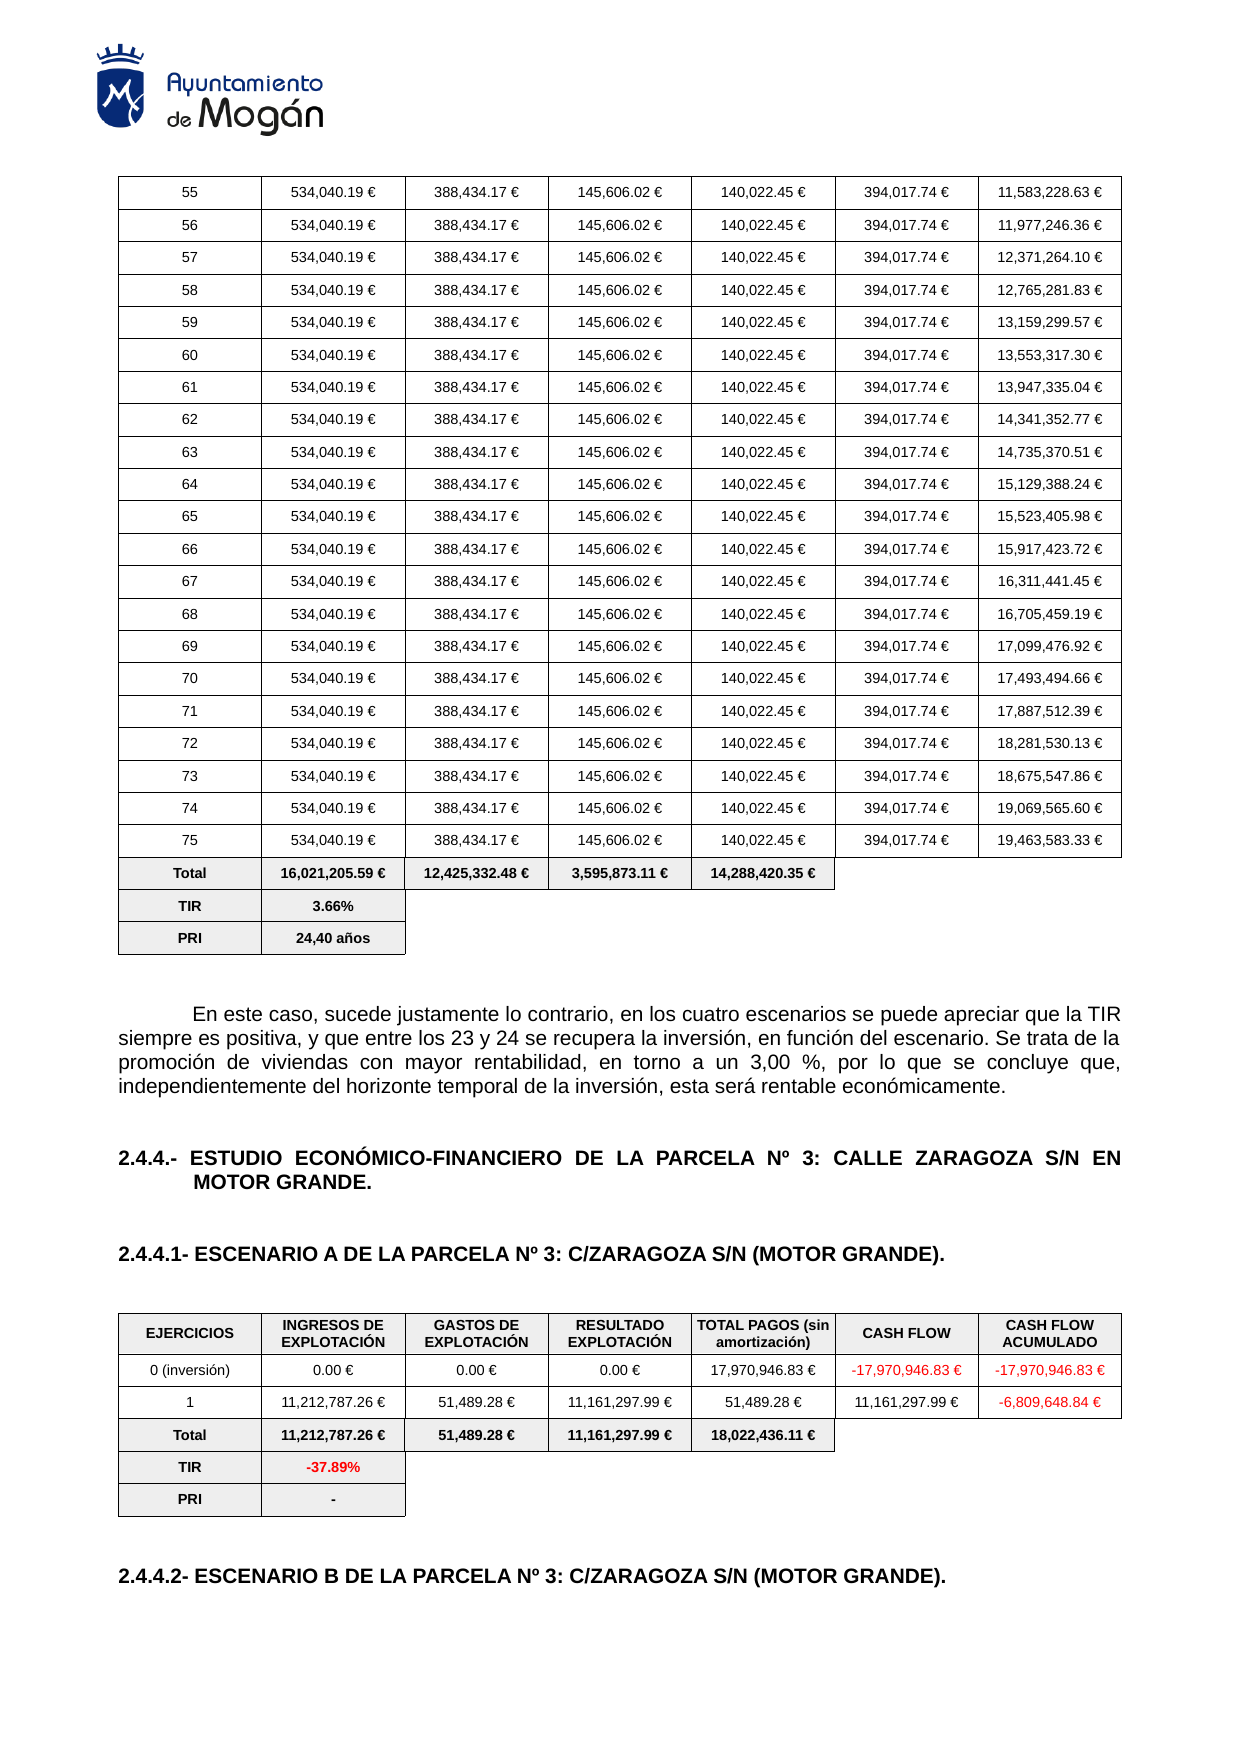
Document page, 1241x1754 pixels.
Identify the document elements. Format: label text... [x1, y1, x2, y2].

table_cell -17.970.946,83 € [979, 1355, 1121, 1386]
table_header EJERCICIOS [119, 1314, 261, 1353]
table_cell 388.434,17 € [406, 210, 548, 241]
table_cell 145.606,02 € [549, 210, 691, 241]
table_cell 145.606,02 € [549, 663, 691, 695]
table_cell 140.022,45 € [692, 534, 835, 565]
table_cell 61 [119, 372, 261, 403]
table_cell 69 [119, 631, 261, 662]
table_cell 140.022,45 € [692, 501, 835, 533]
table_cell 388.434,17 € [406, 761, 548, 792]
table_cell 394.017,74 € [836, 339, 978, 371]
table_cell 140.022,45 € [692, 210, 835, 241]
table_cell 12.371.264,10 € [979, 242, 1121, 273]
table_cell 394.017,74 € [836, 696, 978, 727]
table_cell 0,00 € [262, 1355, 405, 1386]
table_cell 55 [119, 177, 261, 209]
table_cell 534.040,19 € [262, 761, 405, 792]
table_cell 394.017,74 € [836, 534, 978, 565]
table_cell 145.606,02 € [549, 534, 691, 565]
table_cell 140.022,45 € [692, 469, 835, 500]
table_cell 74 [119, 793, 261, 824]
table_cell 14.341.352,77 € [979, 404, 1121, 436]
table_cell [548, 1483, 691, 1516]
table_header GASTOS DE EXPLOTACIÓN [406, 1314, 548, 1353]
table_cell TIR [119, 1452, 261, 1483]
table_cell 17.493.494,66 € [979, 663, 1121, 695]
table_cell 16.311.441,45 € [979, 566, 1121, 597]
table_cell 534.040,19 € [262, 631, 405, 662]
table_cell 11.161.297,99 € [549, 1387, 691, 1418]
table_cell 140.022,45 € [692, 372, 835, 403]
table_cell 534.040,19 € [262, 339, 405, 371]
table_cell 11.212.787,26 € [262, 1419, 404, 1451]
table_cell [835, 858, 978, 889]
table_cell 19.463.583,33 € [979, 825, 1121, 857]
table_cell [835, 889, 978, 921]
table_cell 140.022,45 € [692, 793, 835, 824]
table_cell 534.040,19 € [262, 372, 405, 403]
table_cell 71 [119, 696, 261, 727]
table_cell 534.040,19 € [262, 696, 405, 727]
table_cell 18.281.530,13 € [979, 728, 1121, 759]
table_cell 13.947.335,04 € [979, 372, 1121, 403]
table_cell 0,00 € [406, 1355, 548, 1386]
table_cell PRI [119, 1484, 261, 1516]
table_cell 145.606,02 € [549, 793, 691, 824]
table_cell Total [119, 1419, 261, 1451]
table_cell [978, 1451, 1121, 1483]
table_cell 3,66% [262, 890, 405, 921]
table_cell 394.017,74 € [836, 793, 978, 824]
table_cell 388.434,17 € [406, 793, 548, 824]
table_cell 534.040,19 € [262, 437, 405, 468]
table_cell 17.099.476,92 € [979, 631, 1121, 662]
table_cell 58 [119, 275, 261, 306]
table_cell 534.040,19 € [262, 501, 405, 533]
table_cell Total [119, 858, 261, 889]
table_cell 11.212.787,26 € [262, 1387, 405, 1418]
table_cell 388.434,17 € [406, 696, 548, 727]
table_cell 62 [119, 404, 261, 436]
table_cell 13.553.317,30 € [979, 339, 1121, 371]
table_cell 388.434,17 € [406, 534, 548, 565]
table_cell 145.606,02 € [549, 566, 691, 597]
table_cell [548, 1452, 691, 1483]
table_cell 15.917.423,72 € [979, 534, 1121, 565]
table_cell 388.434,17 € [406, 599, 548, 630]
table_cell 394.017,74 € [836, 469, 978, 500]
table_cell 12.765.281,83 € [979, 275, 1121, 306]
table_cell 14.288.420,35 € [692, 858, 834, 889]
table_cell 388.434,17 € [406, 566, 548, 597]
table_cell 15.523.405,98 € [979, 501, 1121, 533]
table_cell 394.017,74 € [836, 599, 978, 630]
table_cell 394.017,74 € [836, 275, 978, 306]
table_cell 72 [119, 728, 261, 759]
table_cell [691, 921, 835, 954]
table_cell 145.606,02 € [549, 372, 691, 403]
table_cell 388.434,17 € [406, 437, 548, 468]
table_cell 534.040,19 € [262, 663, 405, 695]
table_cell 394.017,74 € [836, 404, 978, 436]
table_cell [406, 890, 548, 921]
table_cell 394.017,74 € [836, 825, 978, 857]
table_cell 14.735.370,51 € [979, 437, 1121, 468]
table_cell 145.606,02 € [549, 728, 691, 759]
table_cell [406, 1452, 548, 1483]
table_cell [978, 1483, 1121, 1516]
text En este caso, sucede justamente lo contrario, en los cuatro escenarios se puede apreciar que la TIR siempre es positiva, y que entre los 23 y 24 se recupera la inversión, en función del escenario. Se trata de la promoción de viviendas con mayor rentabilidad, en torno a un 3,00 %, por lo que se concluye que, independientemente del horizonte temporal de la inversión, esta será rentable económicamente. [118, 1002, 1122, 1098]
table_cell 534.040,19 € [262, 307, 405, 338]
table_cell 388.434,17 € [406, 631, 548, 662]
table_cell 140.022,45 € [692, 437, 835, 468]
table_cell 18.675.547,86 € [979, 761, 1121, 792]
subtitle 2.4.4.2- ESCENARIO B DE LA PARCELA Nº 3: C/ZARAGOZA S/N (MOTOR GRANDE). [118, 1563, 1122, 1587]
table_cell 534.040,19 € [262, 242, 405, 273]
table_cell 24,40 años [262, 922, 405, 954]
table_cell 19.069.565,60 € [979, 793, 1121, 824]
table_cell 68 [119, 599, 261, 630]
table_cell 388.434,17 € [406, 469, 548, 500]
table_cell [835, 1451, 978, 1483]
table_cell 64 [119, 469, 261, 500]
table_cell [835, 1419, 978, 1451]
table_cell 145.606,02 € [549, 177, 691, 209]
table_cell 145.606,02 € [549, 696, 691, 727]
table_cell [691, 890, 835, 921]
table_cell 140.022,45 € [692, 339, 835, 371]
table_cell 534.040,19 € [262, 599, 405, 630]
table_cell 534.040,19 € [262, 210, 405, 241]
table_cell 17.970.946,83 € [692, 1355, 835, 1386]
table_cell 60 [119, 339, 261, 371]
table_cell 11.161.297,99 € [549, 1419, 691, 1451]
table_cell 140.022,45 € [692, 566, 835, 597]
table_cell 18.022.436,11 € [692, 1419, 834, 1451]
table_cell -6.809.648,84 € [979, 1387, 1121, 1418]
table_cell 145.606,02 € [549, 404, 691, 436]
table_cell [691, 1452, 835, 1483]
table_header TOTAL PAGOS (sin amortización) [692, 1314, 835, 1353]
table_cell 140.022,45 € [692, 728, 835, 759]
table_cell 11.977.246,36 € [979, 210, 1121, 241]
table_cell 65 [119, 501, 261, 533]
table_cell [978, 889, 1121, 921]
table_cell 388.434,17 € [406, 663, 548, 695]
table_cell 0 (inversión) [119, 1355, 261, 1386]
table_cell 145.606,02 € [549, 825, 691, 857]
table_cell 145.606,02 € [549, 761, 691, 792]
table_cell 140.022,45 € [692, 696, 835, 727]
table_header INGRESOS DE EXPLOTACIÓN [262, 1314, 405, 1353]
table_cell [978, 921, 1121, 954]
table_cell 145.606,02 € [549, 599, 691, 630]
table_cell 394.017,74 € [836, 728, 978, 759]
table_cell 140.022,45 € [692, 761, 835, 792]
table_cell 140.022,45 € [692, 599, 835, 630]
table_cell 51.489,28 € [692, 1387, 835, 1418]
table_cell 394.017,74 € [836, 437, 978, 468]
table_cell 394.017,74 € [836, 663, 978, 695]
table_cell 388.434,17 € [406, 728, 548, 759]
table_cell 145.606,02 € [549, 469, 691, 500]
table_cell 394.017,74 € [836, 242, 978, 273]
table_cell 388.434,17 € [406, 501, 548, 533]
table_cell [691, 1483, 835, 1516]
table_cell 66 [119, 534, 261, 565]
table_cell 145.606,02 € [549, 339, 691, 371]
table_cell 388.434,17 € [406, 372, 548, 403]
table_cell 394.017,74 € [836, 177, 978, 209]
table_cell 11.161.297,99 € [836, 1387, 978, 1418]
table_cell [835, 921, 978, 954]
table_cell 16.021.205,59 € [262, 858, 404, 889]
table_cell 140.022,45 € [692, 825, 835, 857]
table_cell 534.040,19 € [262, 404, 405, 436]
table_cell 140.022,45 € [692, 177, 835, 209]
table_cell 388.434,17 € [406, 404, 548, 436]
table_cell 145.606,02 € [549, 437, 691, 468]
table_cell 145.606,02 € [549, 242, 691, 273]
table_cell 17.887.512,39 € [979, 696, 1121, 727]
table_cell 394.017,74 € [836, 566, 978, 597]
table_cell 70 [119, 663, 261, 695]
table_cell [978, 858, 1121, 889]
table_cell 534.040,19 € [262, 728, 405, 759]
table_cell 140.022,45 € [692, 663, 835, 695]
table_cell 140.022,45 € [692, 242, 835, 273]
table_cell 63 [119, 437, 261, 468]
table_cell [548, 890, 691, 921]
table_cell 57 [119, 242, 261, 273]
table_cell [835, 1483, 978, 1516]
table_cell 534.040,19 € [262, 793, 405, 824]
table_cell 145.606,02 € [549, 275, 691, 306]
table_cell 1 [119, 1387, 261, 1418]
table_cell 388.434,17 € [406, 339, 548, 371]
table_cell 67 [119, 566, 261, 597]
table_cell 394.017,74 € [836, 631, 978, 662]
table_header CASH FLOW [836, 1314, 978, 1353]
table_cell [406, 921, 548, 954]
table_cell 394.017,74 € [836, 501, 978, 533]
table_cell 51.489,28 € [405, 1419, 548, 1451]
table_cell 140.022,45 € [692, 404, 835, 436]
table_cell 73 [119, 761, 261, 792]
table_cell 534.040,19 € [262, 275, 405, 306]
table_cell [548, 921, 691, 954]
table_cell -37,89% [262, 1452, 405, 1483]
table_cell 145.606,02 € [549, 631, 691, 662]
table_cell 12.425.332,48 € [405, 858, 548, 889]
table_cell 11.583.228,63 € [979, 177, 1121, 209]
table_cell 140.022,45 € [692, 275, 835, 306]
table_cell 388.434,17 € [406, 275, 548, 306]
table_cell 388.434,17 € [406, 177, 548, 209]
table_cell 13.159.299,57 € [979, 307, 1121, 338]
table_cell 16.705.459,19 € [979, 599, 1121, 630]
table_cell 394.017,74 € [836, 307, 978, 338]
table_header RESULTADO EXPLOTACIÓN [549, 1314, 691, 1353]
table_cell 145.606,02 € [549, 501, 691, 533]
table_cell TIR [119, 890, 261, 921]
table_cell 534.040,19 € [262, 825, 405, 857]
table_cell 3.595.873,11 € [549, 858, 691, 889]
table_cell 0,00 € [549, 1355, 691, 1386]
table_cell -17.970.946,83 € [836, 1355, 978, 1386]
table_cell 534.040,19 € [262, 566, 405, 597]
table_cell 394.017,74 € [836, 761, 978, 792]
table_cell 388.434,17 € [406, 825, 548, 857]
table_cell 15.129.388,24 € [979, 469, 1121, 500]
table_cell 56 [119, 210, 261, 241]
picture [82, 22, 340, 154]
subtitle 2.4.4.1- ESCENARIO A DE LA PARCELA Nº 3: C/ZARAGOZA S/N (MOTOR GRANDE). [118, 1241, 1122, 1265]
table_cell 140.022,45 € [692, 307, 835, 338]
table_cell 75 [119, 825, 261, 857]
table_cell PRI [119, 922, 261, 954]
table_cell 388.434,17 € [406, 307, 548, 338]
table_cell 145.606,02 € [549, 307, 691, 338]
table_cell 394.017,74 € [836, 210, 978, 241]
table_cell [978, 1419, 1121, 1451]
table_cell 534.040,19 € [262, 177, 405, 209]
table_cell 51.489,28 € [406, 1387, 548, 1418]
table_cell [406, 1483, 548, 1516]
table_cell - [262, 1484, 405, 1516]
table_cell 534.040,19 € [262, 469, 405, 500]
table_cell 59 [119, 307, 261, 338]
table_cell 388.434,17 € [406, 242, 548, 273]
table_cell 534.040,19 € [262, 534, 405, 565]
table_header CASH FLOW ACUMULADO [979, 1314, 1121, 1353]
subtitle 2.4.4.- ESTUDIO ECONÓMICO-FINANCIERO DE LA PARCELA Nº 3: CALLE ZARAGOZA S/N EN MOTOR GRANDE. [118, 1146, 1122, 1193]
table_cell 394.017,74 € [836, 372, 978, 403]
table_cell 140.022,45 € [692, 631, 835, 662]
